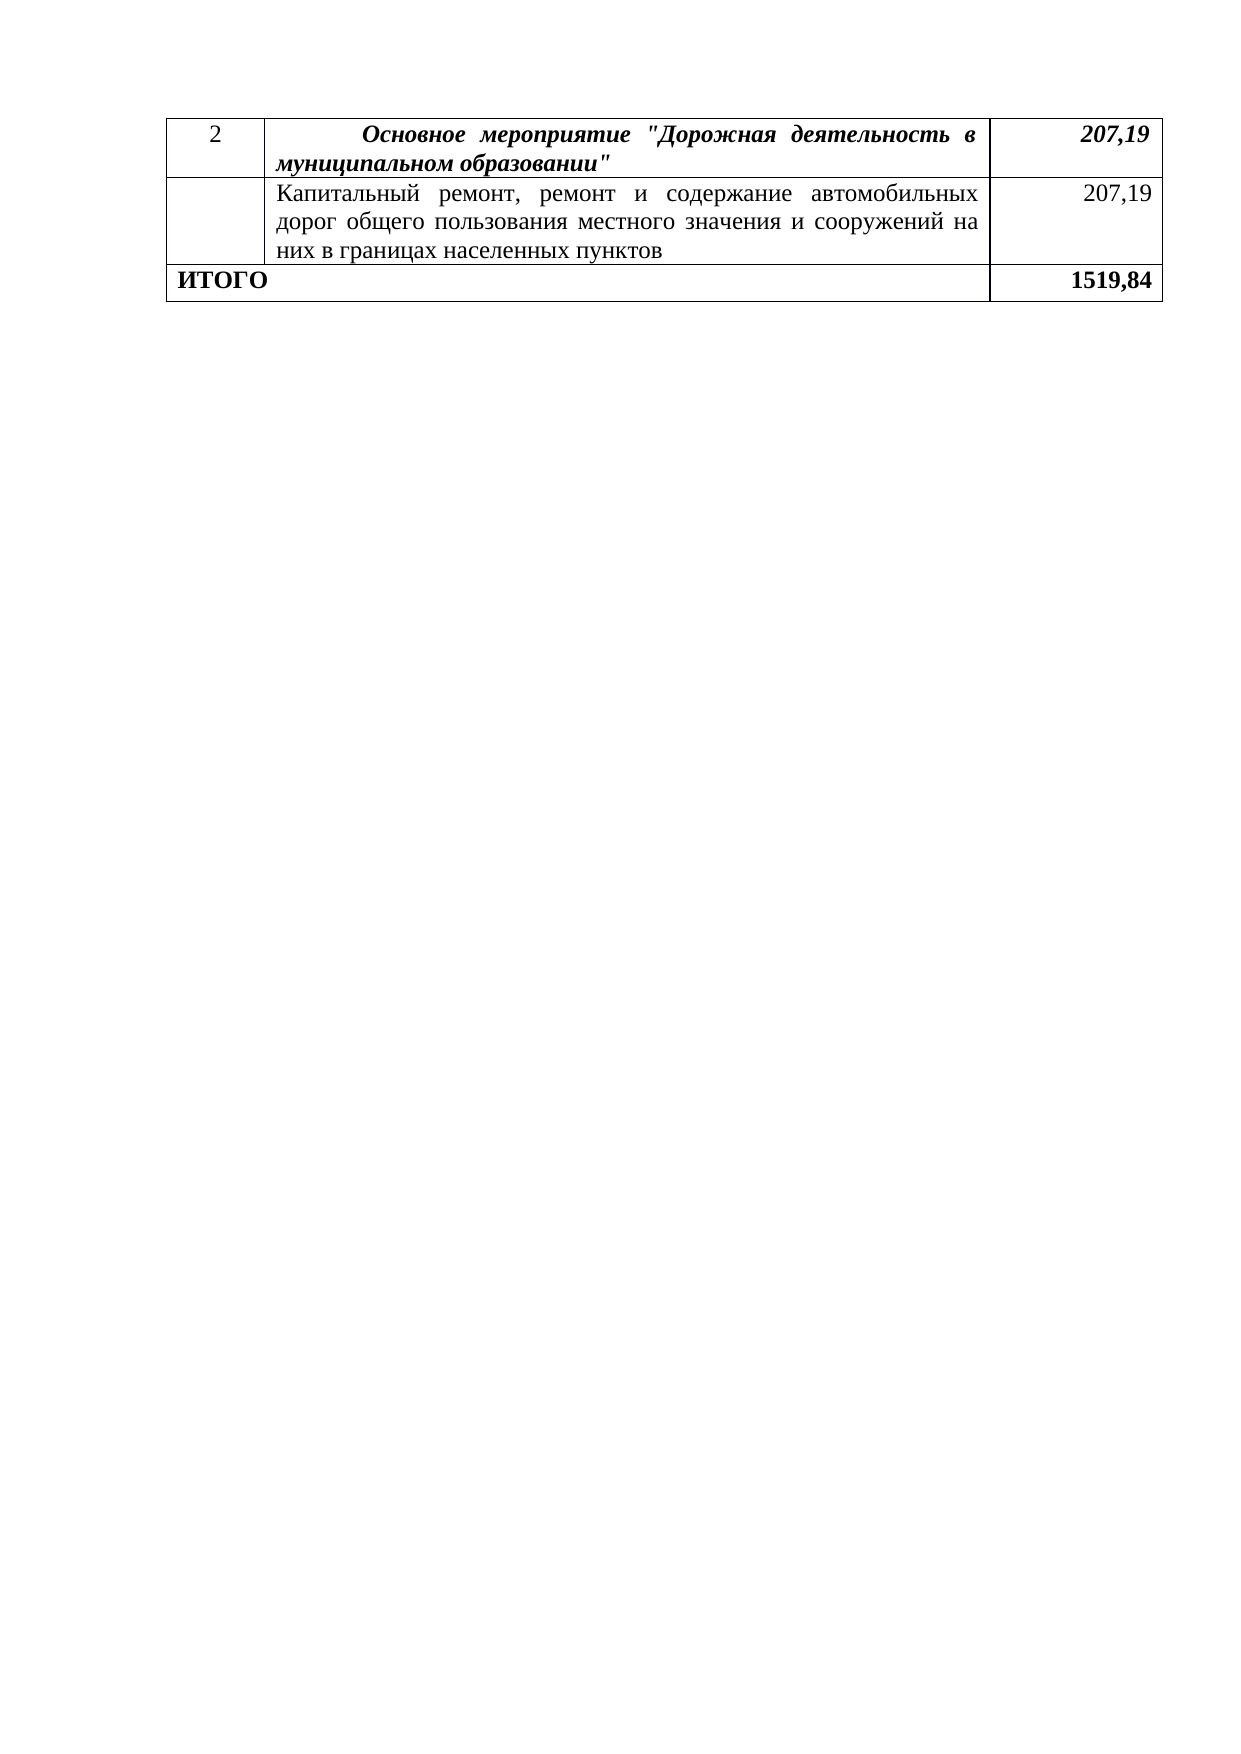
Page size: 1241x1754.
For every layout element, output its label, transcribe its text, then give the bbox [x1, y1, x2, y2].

table_cell 2 [167, 119, 264, 177]
table_cell 207,19 [991, 178, 1162, 264]
table_cell 1519,84 [991, 265, 1162, 301]
table_cell Основное мероприятие "Дорожная деятельность в муниципальном образовании" [265, 119, 989, 177]
table_cell Капитальный ремонт, ремонт и содержание автомобильных дорог общего пользования местного значения и сооружений на них в границах населенных пунктов [265, 178, 989, 264]
table_cell [167, 178, 264, 264]
table_cell 207,19 [991, 119, 1162, 177]
table_cell ИТОГО [167, 265, 989, 301]
